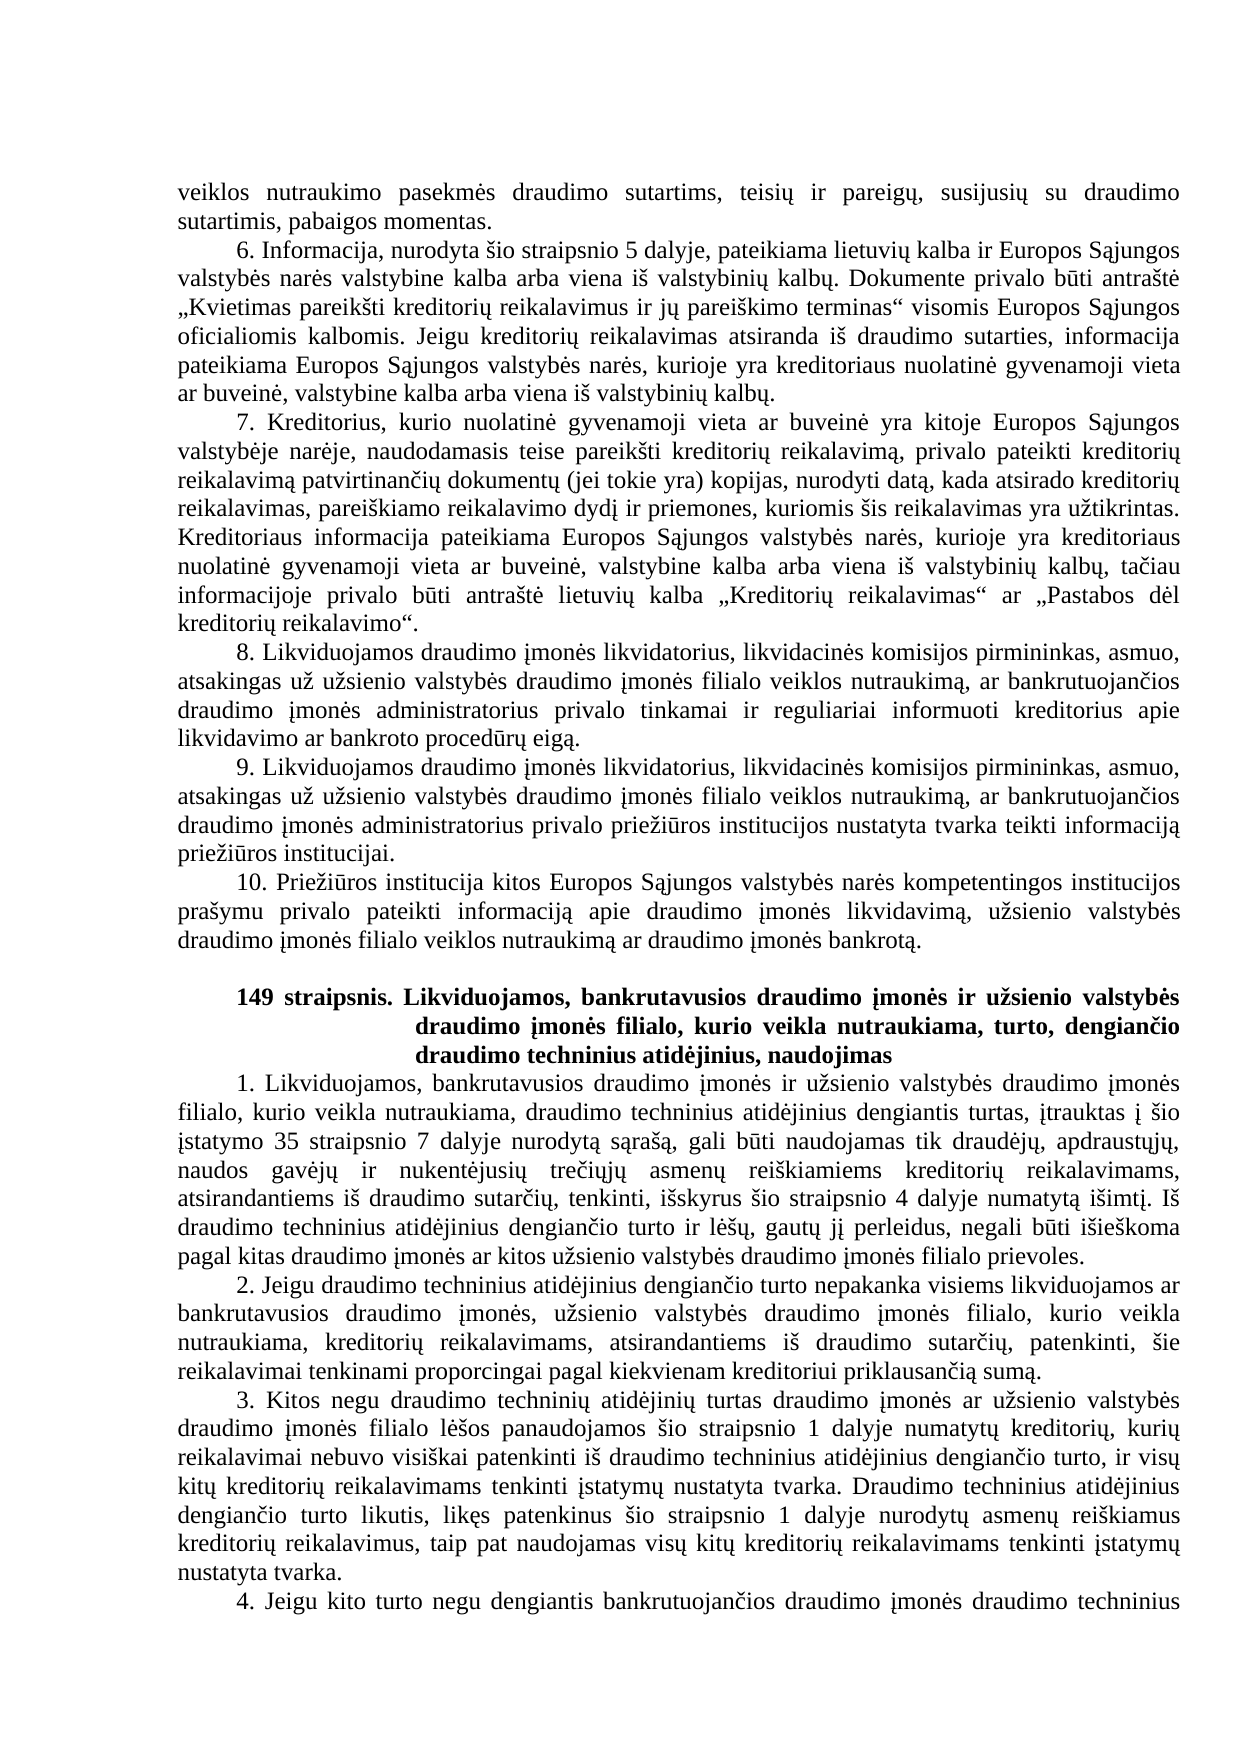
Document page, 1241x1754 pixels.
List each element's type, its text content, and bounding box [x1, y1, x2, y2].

text 9. Likviduojamos draudimo įmonės likvidatorius, likvidacinės komisijos pirmininkas, asmuo, atsakingas už užsienio valstybės draudimo įmonės filialo veiklos nutraukimą, ar bankrutuojančios draudimo įmonės administratorius privalo priežiūros institucijos nustatyta tvarka teikti informaciją priežiūros institucijai. [177, 752, 1181, 867]
text veiklos nutraukimo pasekmės draudimo sutartims, teisių ir pareigų, susijusių su draudimo sutartimis, pabaigos momentas. [177, 177, 1181, 235]
text 7. Kreditorius, kurio nuolatinė gyvenamoji vieta ar buveinė yra kitoje Europos Sąjungos valstybėje narėje, naudodamasis teise pareikšti kreditorių reikalavimą, privalo pateikti kreditorių reikalavimą patvirtinančių dokumentų (jei tokie yra) kopijas, nurodyti datą, kada atsirado kreditorių reikalavimas, pareiškiamo reikalavimo dydį ir priemones, kuriomis šis reikalavimas yra užtikrintas. Kreditoriaus informacija pateikiama Europos Sąjungos valstybės narės, kurioje yra kreditoriaus nuolatinė gyvenamoji vieta ar buveinė, valstybine kalba arba viena iš valstybinių kalbų, tačiau informacijoje privalo būti antraštė lietuvių kalba „Kreditorių reikalavimas“ ar „Pastabos dėl kreditorių reikalavimo“. [177, 407, 1181, 637]
text 2. Jeigu draudimo techninius atidėjinius dengiančio turto nepakanka visiems likviduojamos ar bankrutavusios draudimo įmonės, užsienio valstybės draudimo įmonės filialo, kurio veikla nutraukiama, kreditorių reikalavimams, atsirandantiems iš draudimo sutarčių, patenkinti, šie reikalavimai tenkinami proporcingai pagal kiekvienam kreditoriui priklausančią sumą. [177, 1270, 1181, 1385]
text 8. Likviduojamos draudimo įmonės likvidatorius, likvidacinės komisijos pirmininkas, asmuo, atsakingas už užsienio valstybės draudimo įmonės filialo veiklos nutraukimą, ar bankrutuojančios draudimo įmonės administratorius privalo tinkamai ir reguliariai informuoti kreditorius apie likvidavimo ar bankroto procedūrų eigą. [177, 637, 1181, 752]
text 10. Priežiūros institucija kitos Europos Sąjungos valstybės narės kompetentingos institucijos prašymu privalo pateikti informaciją apie draudimo įmonės likvidavimą, užsienio valstybės draudimo įmonės filialo veiklos nutraukimą ar draudimo įmonės bankrotą. [177, 867, 1181, 953]
text 149 straipsnis. Likviduojamos, bankrutavusios draudimo įmonės ir užsienio valstybės draudimo įmonės filialo, kurio veikla nutraukiama, turto, dengiančio draudimo techninius atidėjinius, naudojimas [236, 982, 1181, 1068]
text 4. Jeigu kito turto negu dengiantis bankrutuojančios draudimo įmonės draudimo techninius [177, 1586, 1181, 1615]
text 3. Kitos negu draudimo techninių atidėjinių turtas draudimo įmonės ar užsienio valstybės draudimo įmonės filialo lėšos panaudojamos šio straipsnio 1 dalyje numatytų kreditorių, kurių reikalavimai nebuvo visiškai patenkinti iš draudimo techninius atidėjinius dengiančio turto, ir visų kitų kreditorių reikalavimams tenkinti įstatymų nustatyta tvarka. Draudimo techninius atidėjinius dengiančio turto likutis, likęs patenkinus šio straipsnio 1 dalyje nurodytų asmenų reiškiamus kreditorių reikalavimus, taip pat naudojamas visų kitų kreditorių reikalavimams tenkinti įstatymų nustatyta tvarka. [177, 1385, 1181, 1586]
text 1. Likviduojamos, bankrutavusios draudimo įmonės ir užsienio valstybės draudimo įmonės filialo, kurio veikla nutraukiama, draudimo techninius atidėjinius dengiantis turtas, įtrauktas į šio įstatymo 35 straipsnio 7 dalyje nurodytą sąrašą, gali būti naudojamas tik draudėjų, apdraustųjų, naudos gavėjų ir nukentėjusių trečiųjų asmenų reiškiamiems kreditorių reikalavimams, atsirandantiems iš draudimo sutarčių, tenkinti, išskyrus šio straipsnio 4 dalyje numatytą išimtį. Iš draudimo techninius atidėjinius dengiančio turto ir lėšų, gautų jį perleidus, negali būti išieškoma pagal kitas draudimo įmonės ar kitos užsienio valstybės draudimo įmonės filialo prievoles. [177, 1068, 1181, 1270]
text 6. Informacija, nurodyta šio straipsnio 5 dalyje, pateikiama lietuvių kalba ir Europos Sąjungos valstybės narės valstybine kalba arba viena iš valstybinių kalbų. Dokumente privalo būti antraštė „Kvietimas pareikšti kreditorių reikalavimus ir jų pareiškimo terminas“ visomis Europos Sąjungos oficialiomis kalbomis. Jeigu kreditorių reikalavimas atsiranda iš draudimo sutarties, informacija pateikiama Europos Sąjungos valstybės narės, kurioje yra kreditoriaus nuolatinė gyvenamoji vieta ar buveinė, valstybine kalba arba viena iš valstybinių kalbų. [177, 235, 1181, 407]
